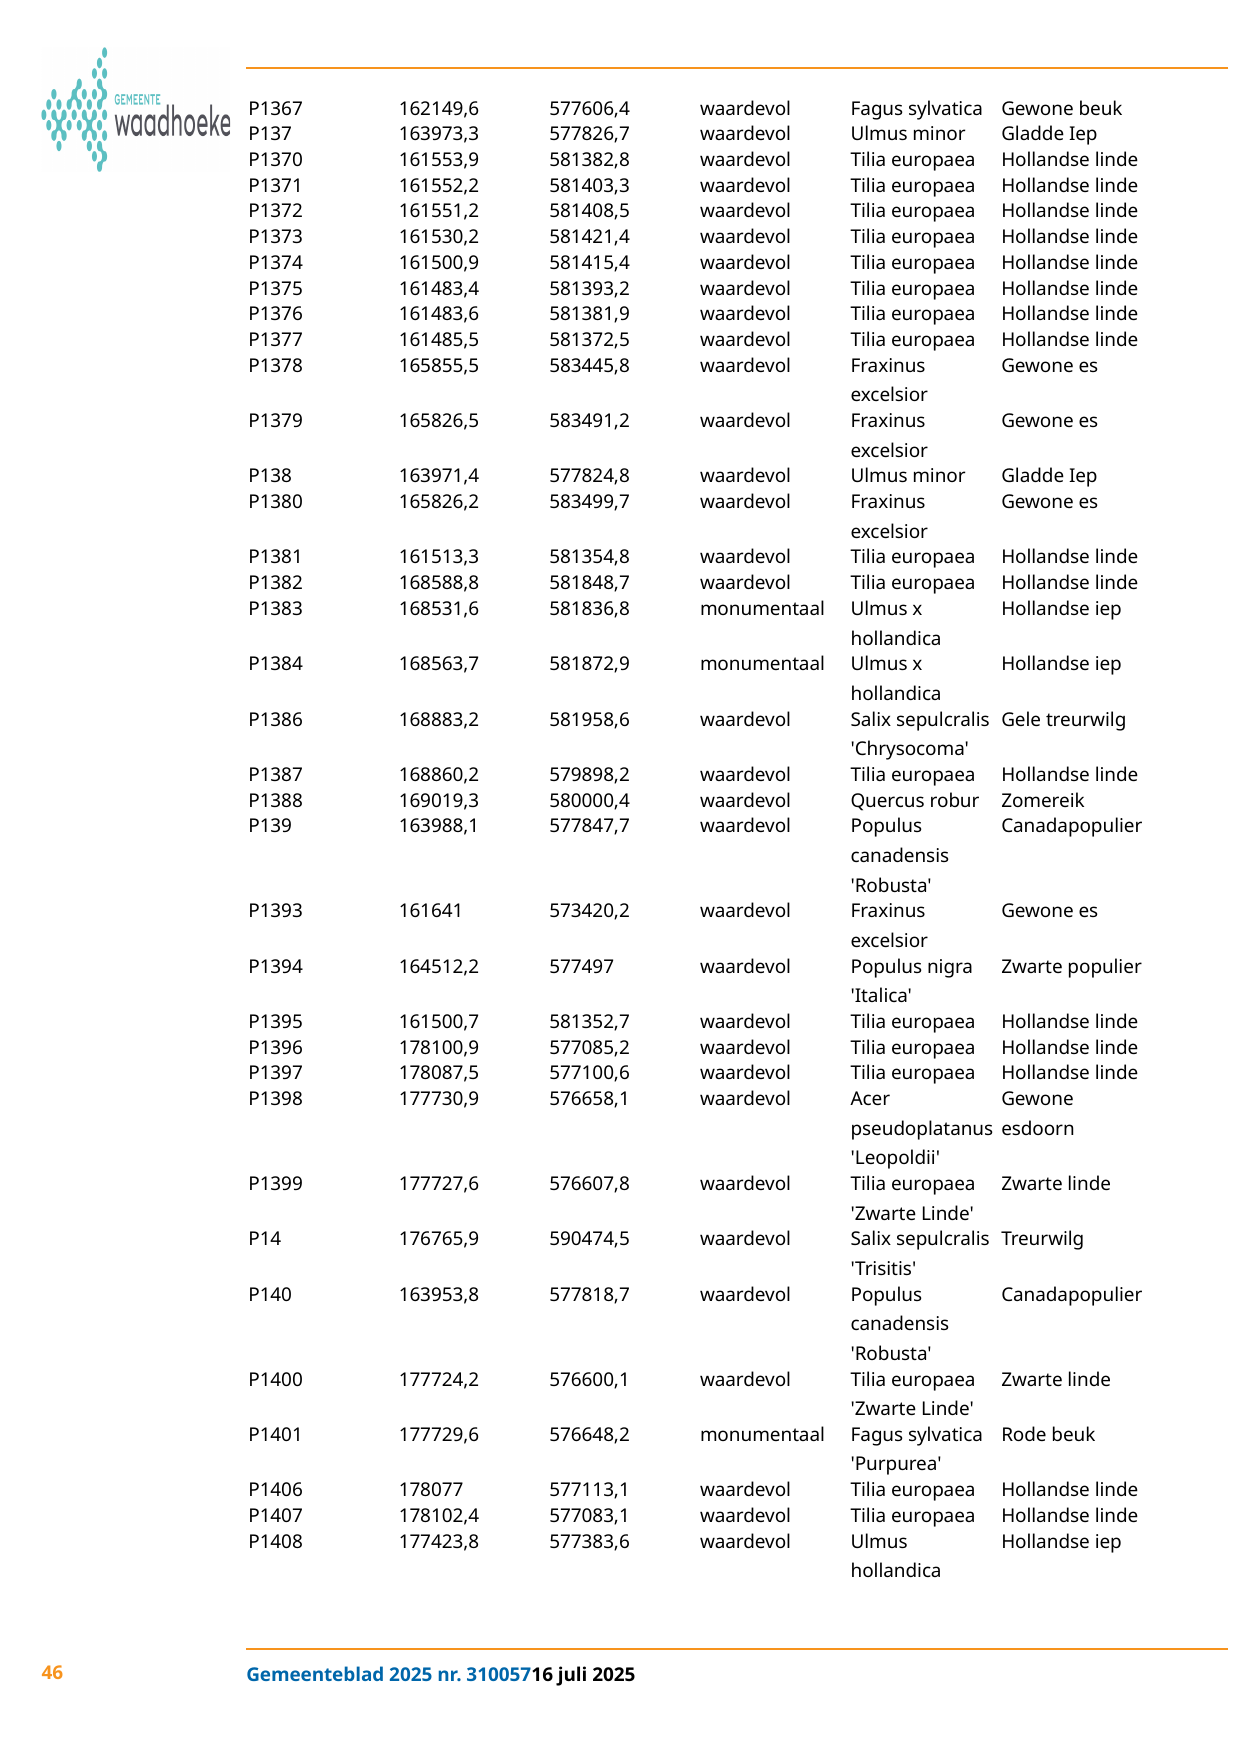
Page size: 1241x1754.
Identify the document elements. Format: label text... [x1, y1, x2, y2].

table_cell 576600,1 [549, 1366, 700, 1421]
table_cell 177724,2 [399, 1366, 549, 1421]
table_cell Hollandse linde [1001, 326, 1152, 352]
table_cell waardevol [700, 352, 850, 407]
table_cell 581415,4 [549, 249, 700, 275]
table_cell P140 [248, 1281, 398, 1366]
table_cell P1393 [248, 898, 398, 953]
table_cell waardevol [700, 544, 850, 569]
table_cell Canadapopulier [1001, 1281, 1152, 1366]
table_cell Quercus robur [850, 787, 1001, 813]
table_cell P1386 [248, 706, 398, 761]
table_cell Hollandse linde [1001, 1008, 1152, 1034]
table_cell Populus canadensis 'Robusta' [850, 813, 1001, 897]
table_cell Treurwilg [1001, 1226, 1152, 1281]
table_cell Hollandse iep [1001, 595, 1152, 651]
table_cell 177729,6 [399, 1421, 549, 1476]
table_cell waardevol [700, 275, 850, 301]
table_cell 581872,9 [549, 651, 700, 706]
table_cell 581382,8 [549, 146, 700, 172]
table_cell Tilia europaea [850, 224, 1001, 249]
table_cell P1367 [248, 95, 398, 121]
table_cell 178077 [399, 1476, 549, 1502]
table_cell Gewone es [1001, 408, 1152, 463]
table_cell Hollandse linde [1001, 172, 1152, 198]
table_cell Hollandse linde [1001, 301, 1152, 326]
table_cell waardevol [700, 1170, 850, 1226]
table_cell Acer pseudoplatanus 'Leopoldii' [850, 1085, 1001, 1170]
table_cell waardevol [700, 813, 850, 897]
table_cell 580000,4 [549, 787, 700, 813]
table_cell waardevol [700, 761, 850, 787]
table_cell 161641 [399, 898, 549, 953]
table_cell 161530,2 [399, 224, 549, 249]
table_cell 161483,6 [399, 301, 549, 326]
table_cell monumentaal [700, 595, 850, 651]
table_cell 581393,2 [549, 275, 700, 301]
table_cell 581354,8 [549, 544, 700, 569]
table_cell Salix sepulcralis 'Chrysocoma' [850, 706, 1001, 761]
table_cell Hollandse linde [1001, 275, 1152, 301]
table_cell P1407 [248, 1502, 398, 1528]
table_cell waardevol [700, 301, 850, 326]
table_cell 177730,9 [399, 1085, 549, 1170]
table_cell Tilia europaea [850, 326, 1001, 352]
table_cell 178102,4 [399, 1502, 549, 1528]
table_cell waardevol [700, 1502, 850, 1528]
table_cell Ulmus minor [850, 121, 1001, 146]
table_cell 577085,2 [549, 1034, 700, 1059]
table_cell P1400 [248, 1366, 398, 1421]
table_cell Tilia europaea [850, 1060, 1001, 1085]
table_cell waardevol [700, 146, 850, 172]
table_cell 168563,7 [399, 651, 549, 706]
table_cell Tilia europaea [850, 544, 1001, 569]
table_cell 161513,3 [399, 544, 549, 569]
table_cell waardevol [700, 408, 850, 463]
table_cell P1376 [248, 301, 398, 326]
table_cell Hollandse linde [1001, 1034, 1152, 1059]
table_cell P1379 [248, 408, 398, 463]
table_cell Gewone es [1001, 352, 1152, 407]
table_cell Populus canadensis 'Robusta' [850, 1281, 1001, 1366]
table_cell 577383,6 [549, 1528, 700, 1583]
table_cell P1399 [248, 1170, 398, 1226]
table_cell P139 [248, 813, 398, 897]
table_cell P1408 [248, 1528, 398, 1583]
table_cell P1396 [248, 1034, 398, 1059]
table_cell waardevol [700, 198, 850, 223]
table_cell 590474,5 [549, 1226, 700, 1281]
table_cell 577818,7 [549, 1281, 700, 1366]
table_cell waardevol [700, 898, 850, 953]
table_cell Canadapopulier [1001, 813, 1152, 897]
table_cell 581372,5 [549, 326, 700, 352]
table_cell P1397 [248, 1060, 398, 1085]
table_cell 583499,7 [549, 489, 700, 544]
table_cell Hollandse linde [1001, 1502, 1152, 1528]
table_cell Gele treurwilg [1001, 706, 1152, 761]
table_cell 583491,2 [549, 408, 700, 463]
table_cell 576607,8 [549, 1170, 700, 1226]
table_cell Populus nigra 'Italica' [850, 953, 1001, 1008]
table_cell 162149,6 [399, 95, 549, 121]
table_cell P1371 [248, 172, 398, 198]
table_cell 581958,6 [549, 706, 700, 761]
picture [41, 47, 231, 172]
table_cell Ulmus x hollandica [850, 595, 1001, 651]
table_cell waardevol [700, 1281, 850, 1366]
table_cell 163973,3 [399, 121, 549, 146]
table_cell Hollandse linde [1001, 146, 1152, 172]
table_cell 165826,5 [399, 408, 549, 463]
table_cell Ulmus x hollandica [850, 651, 1001, 706]
table_cell 581421,4 [549, 224, 700, 249]
table_cell 161485,5 [399, 326, 549, 352]
table_cell Tilia europaea [850, 198, 1001, 223]
table_cell Ulmus hollandica [850, 1528, 1001, 1583]
table_cell Fraxinus excelsior [850, 898, 1001, 953]
table_cell Fraxinus excelsior [850, 408, 1001, 463]
table_cell waardevol [700, 172, 850, 198]
table_cell waardevol [700, 121, 850, 146]
table_cell Gladde Iep [1001, 463, 1152, 488]
table_cell 573420,2 [549, 898, 700, 953]
table_cell P1372 [248, 198, 398, 223]
table_cell 581836,8 [549, 595, 700, 651]
table_cell 161552,2 [399, 172, 549, 198]
table_cell waardevol [700, 326, 850, 352]
table_cell P1387 [248, 761, 398, 787]
table_cell 577824,8 [549, 463, 700, 488]
table_cell waardevol [700, 489, 850, 544]
table_cell Hollandse linde [1001, 249, 1152, 275]
table_cell 177727,6 [399, 1170, 549, 1226]
table_cell P1395 [248, 1008, 398, 1034]
table_cell 576658,1 [549, 1085, 700, 1170]
table_cell 577826,7 [549, 121, 700, 146]
table_cell waardevol [700, 1366, 850, 1421]
table_cell Gladde Iep [1001, 121, 1152, 146]
table_cell 161551,2 [399, 198, 549, 223]
table_cell 161553,9 [399, 146, 549, 172]
table_cell 161483,4 [399, 275, 549, 301]
table_cell Gewone beuk [1001, 95, 1152, 121]
table_cell Salix sepulcralis 'Trisitis' [850, 1226, 1001, 1281]
table_cell Hollandse linde [1001, 544, 1152, 569]
table_cell waardevol [700, 1226, 850, 1281]
table_cell P1401 [248, 1421, 398, 1476]
table_cell Fraxinus excelsior [850, 489, 1001, 544]
table_cell 583445,8 [549, 352, 700, 407]
table_cell P1374 [248, 249, 398, 275]
table_cell Tilia europaea [850, 172, 1001, 198]
table_cell Zwarte linde [1001, 1170, 1152, 1226]
table_cell 581381,9 [549, 301, 700, 326]
table_cell P1384 [248, 651, 398, 706]
table_cell P14 [248, 1226, 398, 1281]
table_cell 581352,7 [549, 1008, 700, 1034]
table_cell Tilia europaea [850, 761, 1001, 787]
table_cell Zwarte linde [1001, 1366, 1152, 1421]
table_cell 178100,9 [399, 1034, 549, 1059]
table_cell 168883,2 [399, 706, 549, 761]
table_cell monumentaal [700, 1421, 850, 1476]
table_cell 177423,8 [399, 1528, 549, 1583]
table_cell Tilia europaea [850, 301, 1001, 326]
table_cell 165855,5 [399, 352, 549, 407]
table_cell P1375 [248, 275, 398, 301]
table_cell P1394 [248, 953, 398, 1008]
table_cell 161500,7 [399, 1008, 549, 1034]
table_cell P1406 [248, 1476, 398, 1502]
table_cell 165826,2 [399, 489, 549, 544]
table_cell Fagus sylvatica [850, 95, 1001, 121]
table_cell Zomereik [1001, 787, 1152, 813]
table_cell 168588,8 [399, 570, 549, 595]
table_cell Tilia europaea [850, 1476, 1001, 1502]
table_cell Gewone esdoorn [1001, 1085, 1152, 1170]
table_cell Gewone es [1001, 489, 1152, 544]
table_cell waardevol [700, 1060, 850, 1085]
table_cell Hollandse iep [1001, 651, 1152, 706]
table_cell Tilia europaea 'Zwarte Linde' [850, 1170, 1001, 1226]
table_cell monumentaal [700, 651, 850, 706]
table_cell waardevol [700, 95, 850, 121]
table_cell 164512,2 [399, 953, 549, 1008]
table_cell P1383 [248, 595, 398, 651]
table_cell Tilia europaea 'Zwarte Linde' [850, 1366, 1001, 1421]
table_cell 163988,1 [399, 813, 549, 897]
table_cell Tilia europaea [850, 1034, 1001, 1059]
table_cell 577083,1 [549, 1502, 700, 1528]
table_cell 178087,5 [399, 1060, 549, 1085]
table_cell 163953,8 [399, 1281, 549, 1366]
table_cell Hollandse linde [1001, 570, 1152, 595]
table_cell Fagus sylvatica 'Purpurea' [850, 1421, 1001, 1476]
table_cell Tilia europaea [850, 1008, 1001, 1034]
table_cell 576648,2 [549, 1421, 700, 1476]
table_cell waardevol [700, 953, 850, 1008]
table_cell P1378 [248, 352, 398, 407]
table_cell P138 [248, 463, 398, 488]
table_cell waardevol [700, 1008, 850, 1034]
table_cell waardevol [700, 787, 850, 813]
table_cell waardevol [700, 1528, 850, 1583]
table_cell P1388 [248, 787, 398, 813]
table_cell Hollandse linde [1001, 198, 1152, 223]
table_cell waardevol [700, 249, 850, 275]
table_cell Tilia europaea [850, 275, 1001, 301]
table_cell waardevol [700, 1034, 850, 1059]
table_cell P1370 [248, 146, 398, 172]
table_cell P1381 [248, 544, 398, 569]
table_cell Gewone es [1001, 898, 1152, 953]
table_cell P1373 [248, 224, 398, 249]
table_cell 169019,3 [399, 787, 549, 813]
table_cell Tilia europaea [850, 1502, 1001, 1528]
table_cell Fraxinus excelsior [850, 352, 1001, 407]
table_cell waardevol [700, 1085, 850, 1170]
table_cell 161500,9 [399, 249, 549, 275]
table_cell Rode beuk [1001, 1421, 1152, 1476]
table_cell P1380 [248, 489, 398, 544]
table_cell waardevol [700, 570, 850, 595]
table_cell Tilia europaea [850, 146, 1001, 172]
table_cell Hollandse iep [1001, 1528, 1152, 1583]
table_cell P1382 [248, 570, 398, 595]
table_cell P137 [248, 121, 398, 146]
table_cell 577497 [549, 953, 700, 1008]
table_cell P1377 [248, 326, 398, 352]
table_cell waardevol [700, 224, 850, 249]
table_cell 579898,2 [549, 761, 700, 787]
table_cell Zwarte populier [1001, 953, 1152, 1008]
table_cell P1398 [248, 1085, 398, 1170]
table_cell Hollandse linde [1001, 1060, 1152, 1085]
table_cell Ulmus minor [850, 463, 1001, 488]
table_cell 577606,4 [549, 95, 700, 121]
table_cell Tilia europaea [850, 249, 1001, 275]
table_cell Hollandse linde [1001, 1476, 1152, 1502]
table_cell 168860,2 [399, 761, 549, 787]
table_cell 577847,7 [549, 813, 700, 897]
table_cell 577100,6 [549, 1060, 700, 1085]
table_cell waardevol [700, 1476, 850, 1502]
table_cell 577113,1 [549, 1476, 700, 1502]
table_cell 163971,4 [399, 463, 549, 488]
table_cell 581408,5 [549, 198, 700, 223]
table_cell waardevol [700, 706, 850, 761]
table_cell 168531,6 [399, 595, 549, 651]
table_cell 176765,9 [399, 1226, 549, 1281]
table_cell Hollandse linde [1001, 761, 1152, 787]
table_cell Hollandse linde [1001, 224, 1152, 249]
table_cell waardevol [700, 463, 850, 488]
table_cell Tilia europaea [850, 570, 1001, 595]
table_cell 581848,7 [549, 570, 700, 595]
table_cell 581403,3 [549, 172, 700, 198]
